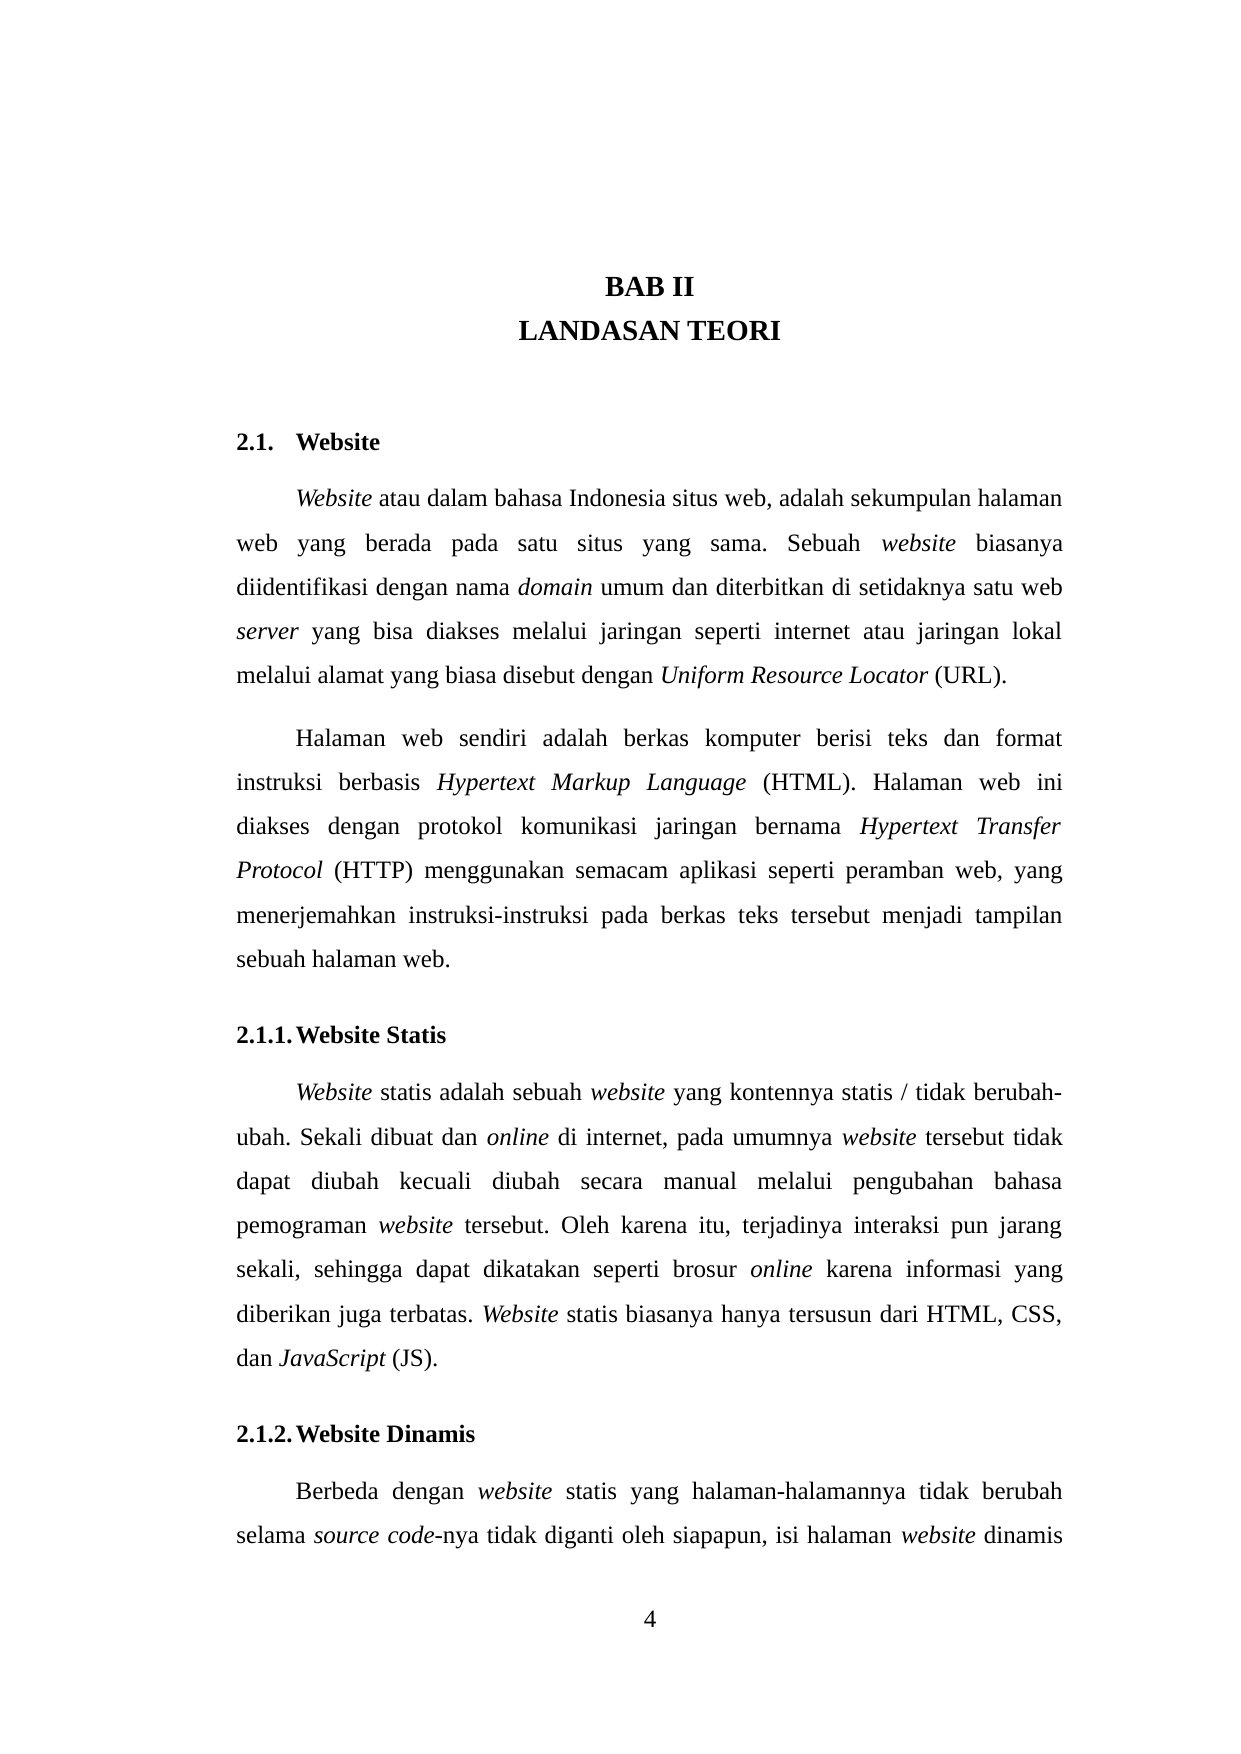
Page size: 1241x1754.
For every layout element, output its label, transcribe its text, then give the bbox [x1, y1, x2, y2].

subtitle Website Dinamis [236, 1407, 1063, 1452]
text Halaman web sendiri adalah berkas komputer berisi teks dan format instruksi berbasis Hypertext Markup Language (HTML). Halaman web ini diakses dengan protokol komunikasi jaringan bernama Hypertext Transfer Protocol (HTTP) menggunakan semacam aplikasi seperti peramban web, yang menerjemahkan instruksi-instruksi pada berkas teks tersebut menjadi tampilan sebuah halaman web. [236, 711, 1063, 976]
subtitle Website [236, 415, 1063, 459]
text Website atau dalam bahasa Indonesia situs web, adalah sekumpulan halaman web yang berada pada satu situs yang sama. Sebuah website biasanya diidentifikasi dengan nama domain umum dan diterbitkan di setidaknya satu web server yang bisa diakses melalui jaringan seperti internet atau jaringan lokal melalui alamat yang biasa disebut dengan Uniform Resource Locator (URL). [236, 471, 1063, 693]
subtitle Website Statis [236, 1008, 1063, 1053]
text Berbeda dengan website statis yang halaman-halamannya tidak berubah selama source code-nya tidak diganti oleh siapapun, isi halaman website dinamis [236, 1464, 1063, 1553]
subtitle BAB II LANDASAN TEORI [236, 261, 1063, 349]
text Website statis adalah sebuah website yang kontennya statis / tidak berubah-ubah. Sekali dibuat dan online di internet, pada umumnya website tersebut tidak dapat diubah kecuali diubah secara manual melalui pengubahan bahasa pemograman website tersebut. Oleh karena itu, terjadinya interaksi pun jarang sekali, sehingga dapat dikatakan seperti brosur online karena informasi yang diberikan juga terbatas. Website statis biasanya hanya tersusun dari HTML, CSS, dan JavaScript (JS). [236, 1065, 1063, 1375]
